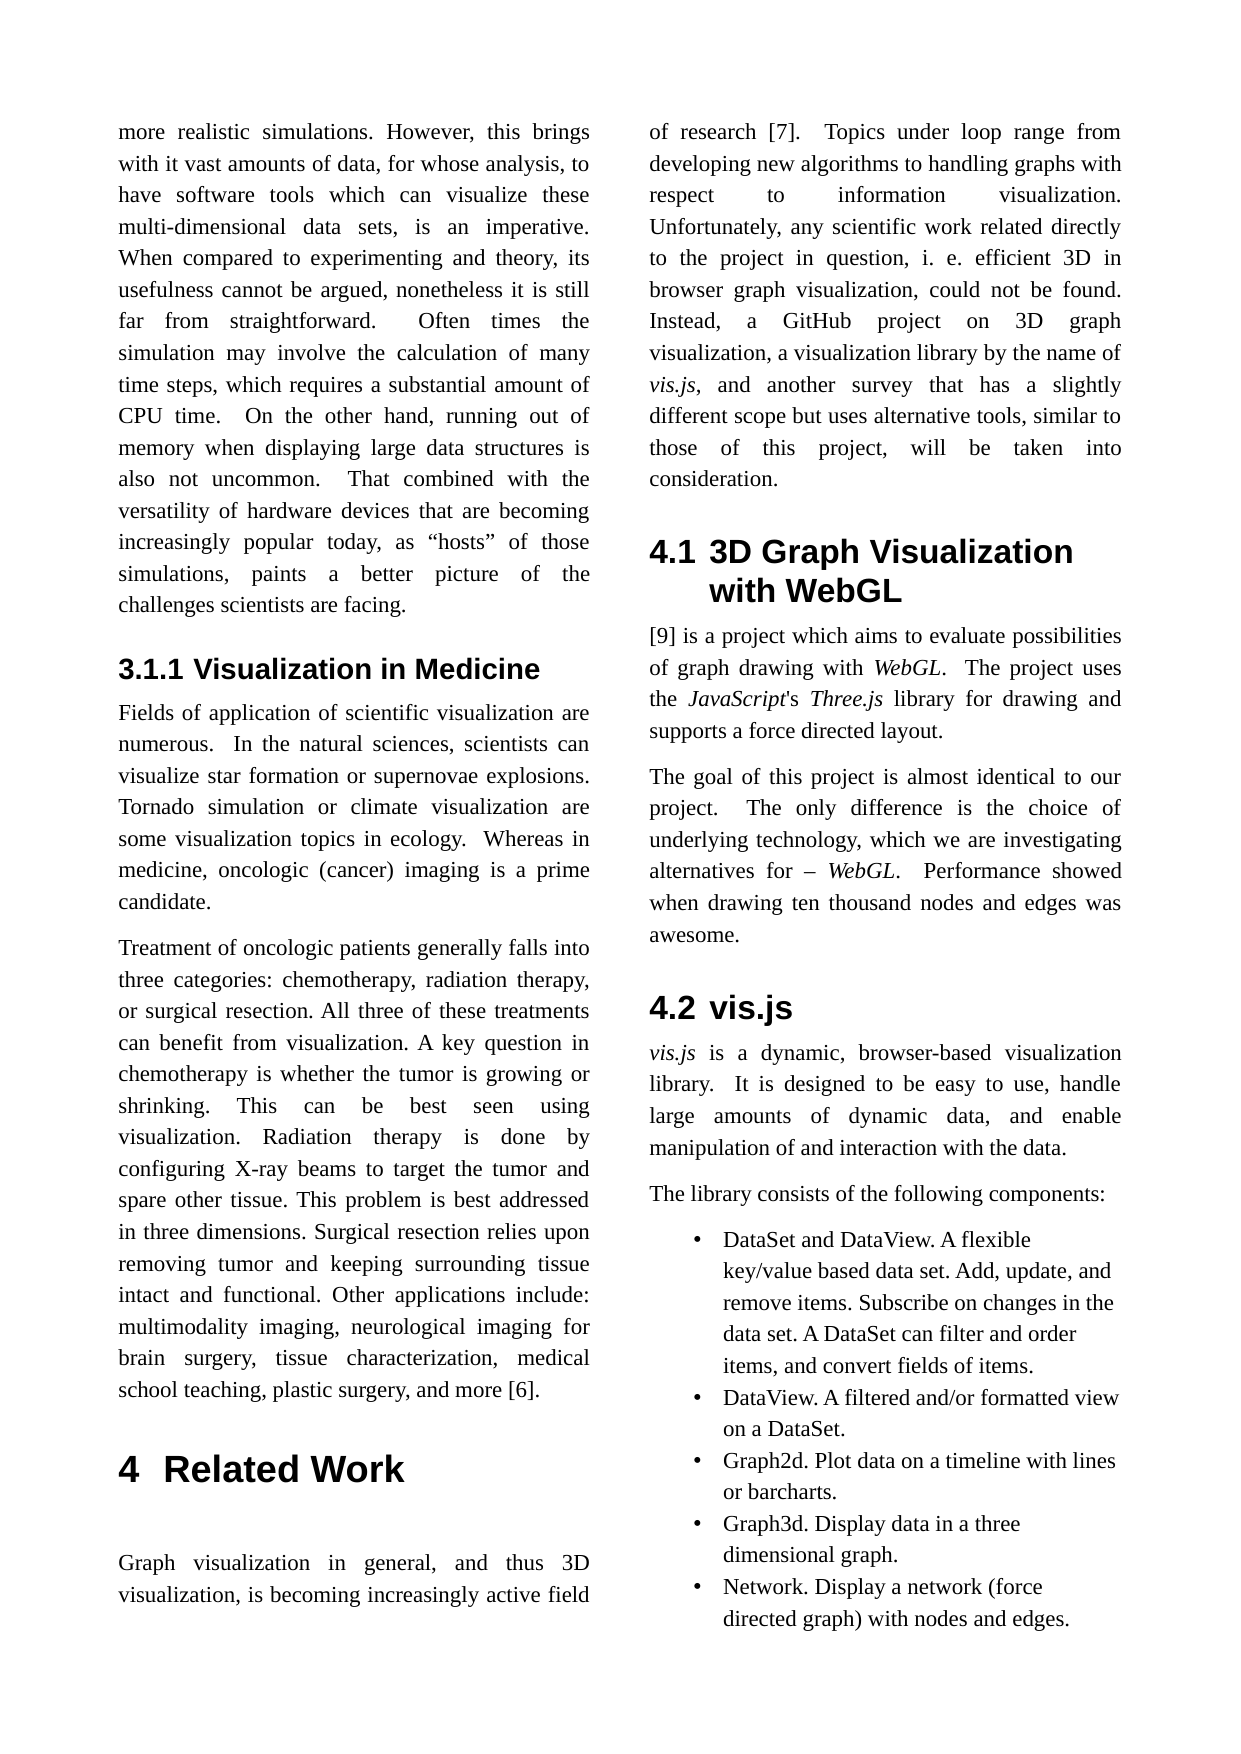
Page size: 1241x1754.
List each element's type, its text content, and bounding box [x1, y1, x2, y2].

list Graph2d. Plot data on a timeline with lines or barcharts. [693, 1447, 1122, 1505]
text Graph visualization in general, and thus 3D visualization, is becoming increasingly active field [118, 1549, 590, 1607]
list DataSet and DataView. A flexible key/value based data set. Add, update, and remove items. Subscribe on changes in the data set. A DataSet can filter and order items, and convert fields of items. [693, 1226, 1122, 1378]
subtitle 3.1.1 Visualization in Medicine [118, 652, 590, 686]
text [9] is a project which aims to evaluate possibilities of graph drawing with WebGL. The project uses the JavaScript's Three.js library for drawing and supports a force directed layout. [649, 622, 1122, 743]
list Network. Display a network (force directed graph) with nodes and edges. [693, 1573, 1122, 1631]
subtitle 4.2 vis.js [649, 988, 1122, 1026]
text more realistic simulations. However, this brings with it vast amounts of data, for whose analysis, to have software tools which can visualize these multi-dimensional data sets, is an imperative. When compared to experimenting and theory, its usefulness cannot be argued, nonetheless it is still far from straightforward. Often times the simulation may involve the calculation of many time steps, which requires a substantial amount of CPU time. On the other hand, running out of memory when displaying large data structures is also not uncommon. That combined with the versatility of hardware devices that are becoming increasingly popular today, as “hosts” of those simulations, paints a better picture of the challenges scientists are facing. [118, 118, 590, 618]
text Treatment of oncologic patients generally falls into three categories: chemotherapy, radiation therapy, or surgical resection. All three of these treatments can benefit from visualization. A key question in chemotherapy is whether the tumor is growing or shrinking. This can be best seen using visualization. Radiation therapy is done by configuring X-ray beams to target the tumor and spare other tissue. This problem is best addressed in three dimensions. Surgical resection relies upon removing tumor and keeping surrounding tissue intact and functional. Other applications include: multimodality imaging, neurological imaging for brain surgery, tissue characterization, medical school teaching, plastic surgery, and more [6]. [118, 934, 590, 1402]
text Fields of application of scientific visualization are numerous. In the natural sciences, scientists can visualize star formation or supernovae explosions. Tornado simulation or climate visualization are some visualization topics in ecology. Whereas in medicine, oncologic (cancer) imaging is a prime candidate. [118, 698, 590, 914]
text The library consists of the following components: [649, 1180, 1122, 1206]
subtitle 4 Related Work [118, 1447, 590, 1491]
text vis.js is a dynamic, browser-based visualization library. It is designed to be easy to use, handle large amounts of dynamic data, and enable manipulation of and interaction with the data. [649, 1039, 1122, 1160]
list Graph3d. Display data in a three dimensional graph. [693, 1510, 1122, 1568]
list DataView. A filtered and/or formatted view on a DataSet. [693, 1384, 1122, 1442]
subtitle 4.1 3D Graph Visualization with WebGL [649, 532, 1122, 609]
text The goal of this project is almost identical to our project. The only difference is the choice of underlying technology, which we are investigating alternatives for – WebGL. Performance showed when drawing ten thousand nodes and edges was awesome. [649, 763, 1122, 947]
text of research [7]. Topics under loop range from developing new algorithms to handling graphs with respect to information visualization. Unfortunately, any scientific work related directly to the project in question, i. e. efficient 3D in browser graph visualization, could not be found. Instead, a GitHub project on 3D graph visualization, a visualization library by the name of vis.js, and another survey that has a slightly different scope but uses alternative tools, similar to those of this project, will be taken into consideration. [649, 118, 1122, 492]
